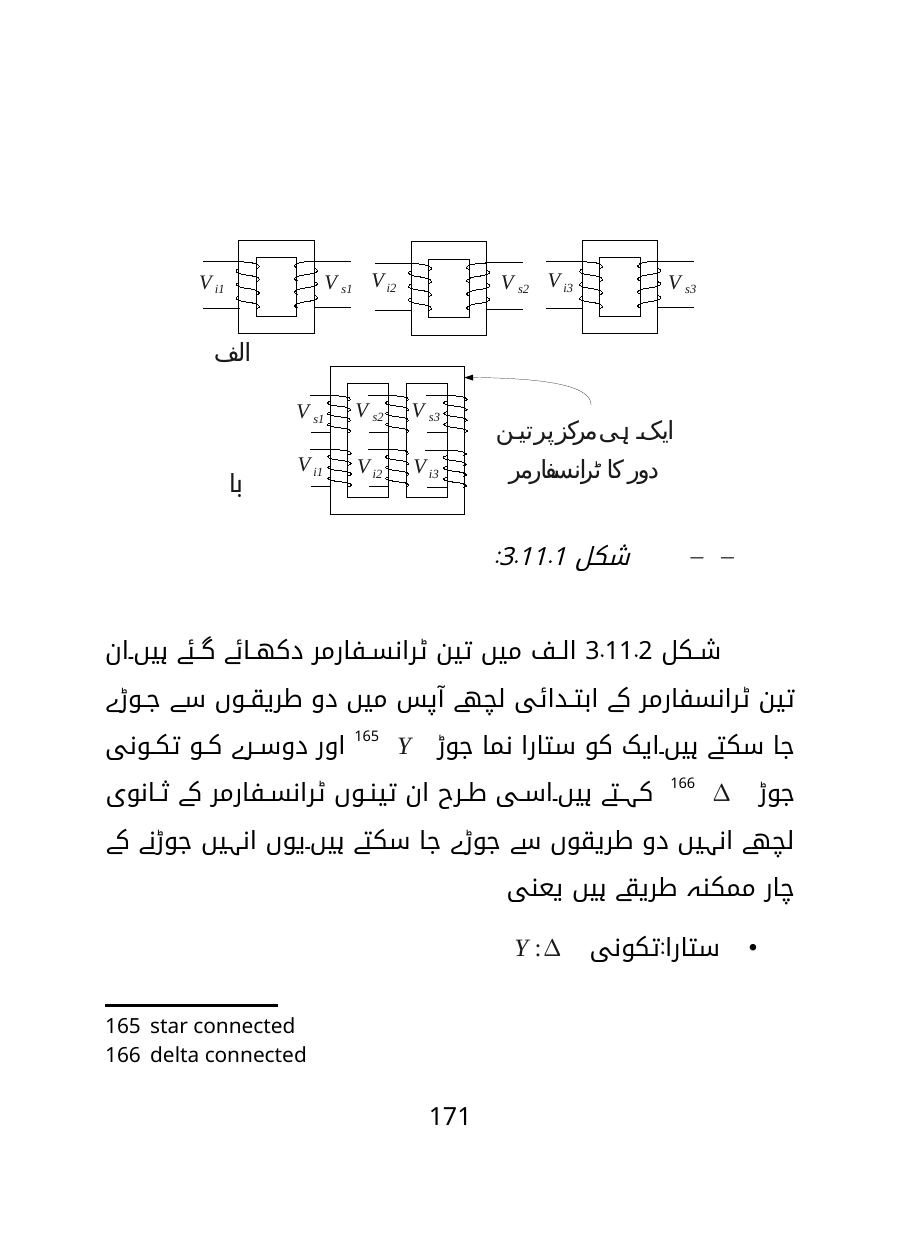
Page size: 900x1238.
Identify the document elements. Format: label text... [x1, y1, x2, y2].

text delta connected [105, 1040, 795, 1068]
list شکل 3.11.1: [179, 181, 721, 581]
list ستارا:تکونی [105, 924, 757, 972]
text star connected [105, 1012, 795, 1040]
text شکل 3.11.2 الف میں تین ٹرانسفارمر دکھائے گئے ہیں۔ان تین ٹرانسفارمر کے ابتدائی لچھے آپس میں دو طریقوں سے جوڑے جا سکتے ہیں۔ایک کو ستارا نما جوڑ اور دوسرے کو تکونی جوڑ کہتے ہیں۔اسی طرح ان تینوں ٹرانسفارمر کے ثانوی لچھے انہیں دو طریقوں سے جوڑے جا سکتے ہیں۔یوں انہیں جوڑنے کے چار ممکنہ طریقے ہیں یعنی [105, 627, 795, 912]
